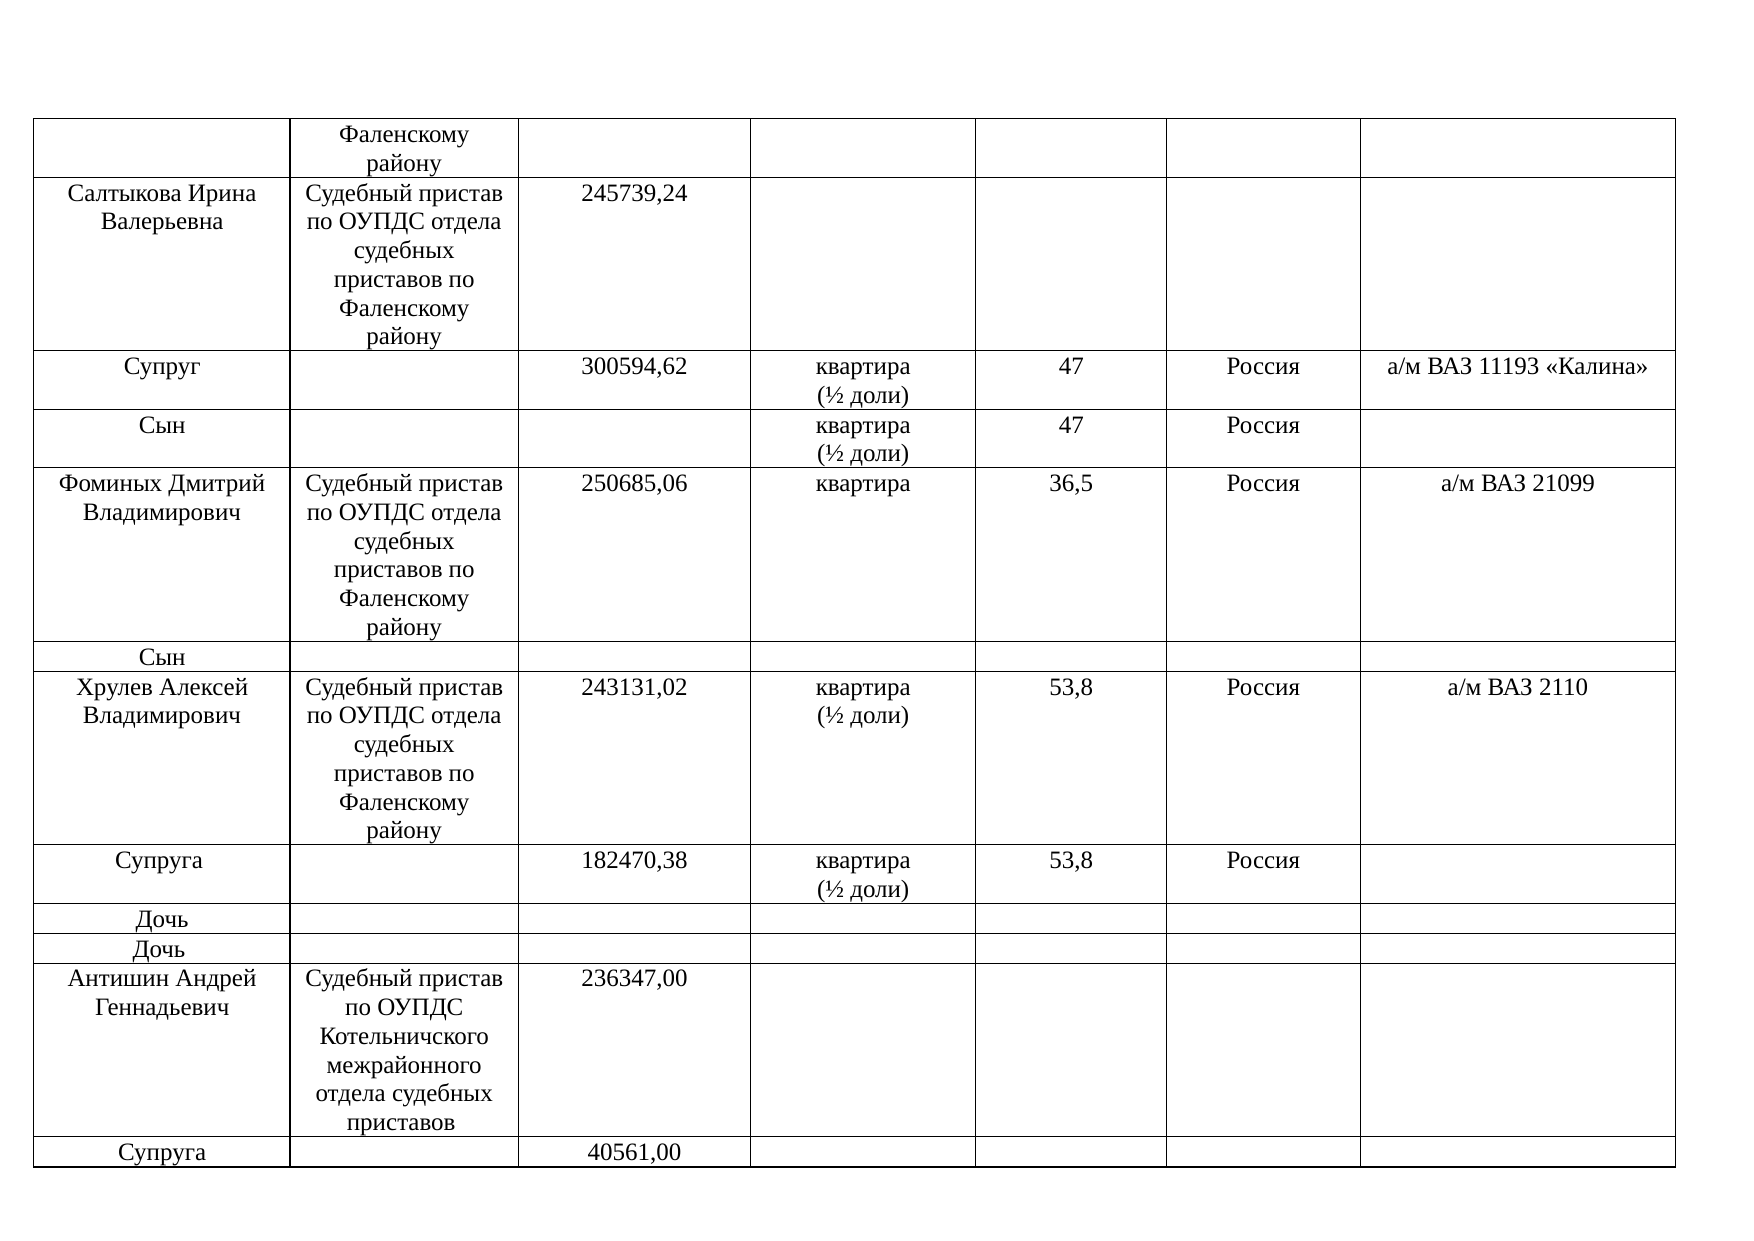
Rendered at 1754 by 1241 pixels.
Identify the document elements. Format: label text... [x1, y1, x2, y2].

table_cell [1361, 410, 1675, 467]
table_cell [1680, 844, 1686, 903]
table_cell [1676, 963, 1680, 1136]
table_cell [519, 410, 750, 467]
table_cell 245739,24 [519, 178, 750, 350]
table_cell [29, 409, 33, 467]
table_cell [1361, 642, 1675, 671]
table_cell [1680, 467, 1686, 641]
table_cell [1361, 964, 1675, 1136]
table_cell [1680, 641, 1686, 671]
table_cell квартира (½ доли) [751, 672, 975, 844]
table_cell [751, 178, 975, 350]
table_cell [1167, 904, 1360, 933]
table_cell [751, 119, 975, 177]
table_cell [291, 642, 518, 671]
table_cell Дочь [34, 904, 289, 933]
table_cell [976, 934, 1166, 962]
table_cell [291, 410, 518, 467]
table_cell [751, 934, 975, 962]
table_cell [1680, 963, 1686, 1136]
table_cell Судебный пристав по ОУПДС отдела судебных приставов по Фаленскому району [291, 178, 518, 350]
table_cell [519, 904, 750, 933]
table_cell [29, 933, 33, 962]
table_cell [976, 1137, 1166, 1166]
table_cell [29, 641, 33, 671]
table_cell [1680, 903, 1686, 933]
table_cell 300594,62 [519, 351, 750, 409]
table_cell Судебный пристав по ОУПДС отдела судебных приставов по Фаленскому району [291, 672, 518, 844]
table_cell Антишин Андрей Геннадьевич [34, 964, 289, 1136]
table_cell [1676, 933, 1680, 962]
table_cell [519, 119, 750, 177]
table_cell [1167, 642, 1360, 671]
table_cell [1676, 844, 1680, 903]
table_cell Сын [34, 410, 289, 467]
table_cell Сын [34, 642, 289, 671]
table_cell [519, 934, 750, 962]
table_cell [1676, 177, 1680, 350]
table_cell [1676, 903, 1680, 933]
table_cell [1680, 409, 1686, 467]
table_cell [976, 964, 1166, 1136]
table_cell 53,8 [976, 672, 1166, 844]
table_cell [1361, 904, 1675, 933]
table_cell 40561,00 [519, 1137, 750, 1166]
table_cell [291, 934, 518, 962]
table_cell [29, 118, 33, 177]
table_cell [519, 642, 750, 671]
table_cell [1361, 845, 1675, 903]
table_cell [751, 964, 975, 1136]
table_cell [751, 642, 975, 671]
table_cell Супруга [34, 1137, 289, 1166]
table_cell квартира (½ доли) [751, 351, 975, 409]
table_cell [1676, 1136, 1680, 1166]
table_cell [1361, 934, 1675, 962]
table_cell 243131,02 [519, 672, 750, 844]
table_cell [1167, 1137, 1360, 1166]
table_cell квартира (½ доли) [751, 845, 975, 903]
table_cell 236347,00 [519, 964, 750, 1136]
table_cell [1676, 409, 1680, 467]
table_cell 36,5 [976, 468, 1166, 641]
table_cell Судебный пристав по ОУПДС отдела судебных приставов по Фаленскому району [291, 468, 518, 641]
table_cell квартира (½ доли) [751, 410, 975, 467]
table_cell 250685,06 [519, 468, 750, 641]
table_cell [29, 177, 33, 350]
table_cell [291, 845, 518, 903]
table_cell [29, 844, 33, 903]
table_cell Судебный пристав по ОУПДС Котельничского межрайонного отдела судебных приставов [291, 964, 518, 1136]
table_cell квартира [751, 468, 975, 641]
table_cell Хрулев Алексей Владимирович [34, 672, 289, 844]
table_cell [976, 904, 1166, 933]
table_cell [1167, 964, 1360, 1136]
table_cell [751, 904, 975, 933]
table_cell Салтыкова Ирина Валерьевна [34, 178, 289, 350]
table_cell Россия [1167, 468, 1360, 641]
table_cell Фаленскому району [291, 119, 518, 177]
table_cell [34, 119, 289, 177]
table_cell а/м ВАЗ 11193 «Калина» [1361, 351, 1675, 409]
table_cell 47 [976, 410, 1166, 467]
table_cell [29, 1136, 33, 1166]
table_cell [1680, 118, 1686, 177]
table_cell [1167, 178, 1360, 350]
table_cell [1680, 933, 1686, 962]
table_cell [1680, 350, 1686, 409]
table_cell Дочь [34, 934, 289, 962]
table_cell Россия [1167, 410, 1360, 467]
table_cell [291, 904, 518, 933]
table_cell [29, 903, 33, 933]
table_cell [751, 1137, 975, 1166]
table_cell [1676, 350, 1680, 409]
table_cell Супруга [34, 845, 289, 903]
table_cell [1676, 118, 1680, 177]
table_cell Россия [1167, 672, 1360, 844]
table_cell Россия [1167, 845, 1360, 903]
table_cell 182470,38 [519, 845, 750, 903]
table_cell [1680, 1136, 1686, 1166]
table_cell [1680, 177, 1686, 350]
table_cell [1361, 119, 1675, 177]
table_cell [291, 1137, 518, 1166]
table_cell [1167, 934, 1360, 962]
table_cell [291, 351, 518, 409]
table_cell [29, 671, 33, 844]
table_cell 53,8 [976, 845, 1166, 903]
table_cell [976, 178, 1166, 350]
table_cell [1676, 467, 1680, 641]
table_cell [1676, 671, 1680, 844]
table_cell Супруг [34, 351, 289, 409]
table_cell [1680, 671, 1686, 844]
table_cell [1676, 641, 1680, 671]
table_cell [29, 963, 33, 1136]
table_cell [1167, 119, 1360, 177]
table_cell а/м ВАЗ 2110 [1361, 672, 1675, 844]
table_cell [1361, 178, 1675, 350]
table_cell [29, 467, 33, 641]
table_cell [976, 642, 1166, 671]
table_cell а/м ВАЗ 21099 [1361, 468, 1675, 641]
table_cell [976, 119, 1166, 177]
table_cell [1361, 1137, 1675, 1166]
table_cell Россия [1167, 351, 1360, 409]
table_cell 47 [976, 351, 1166, 409]
table_cell Фоминых Дмитрий Владимирович [34, 468, 289, 641]
table_cell [29, 350, 33, 409]
